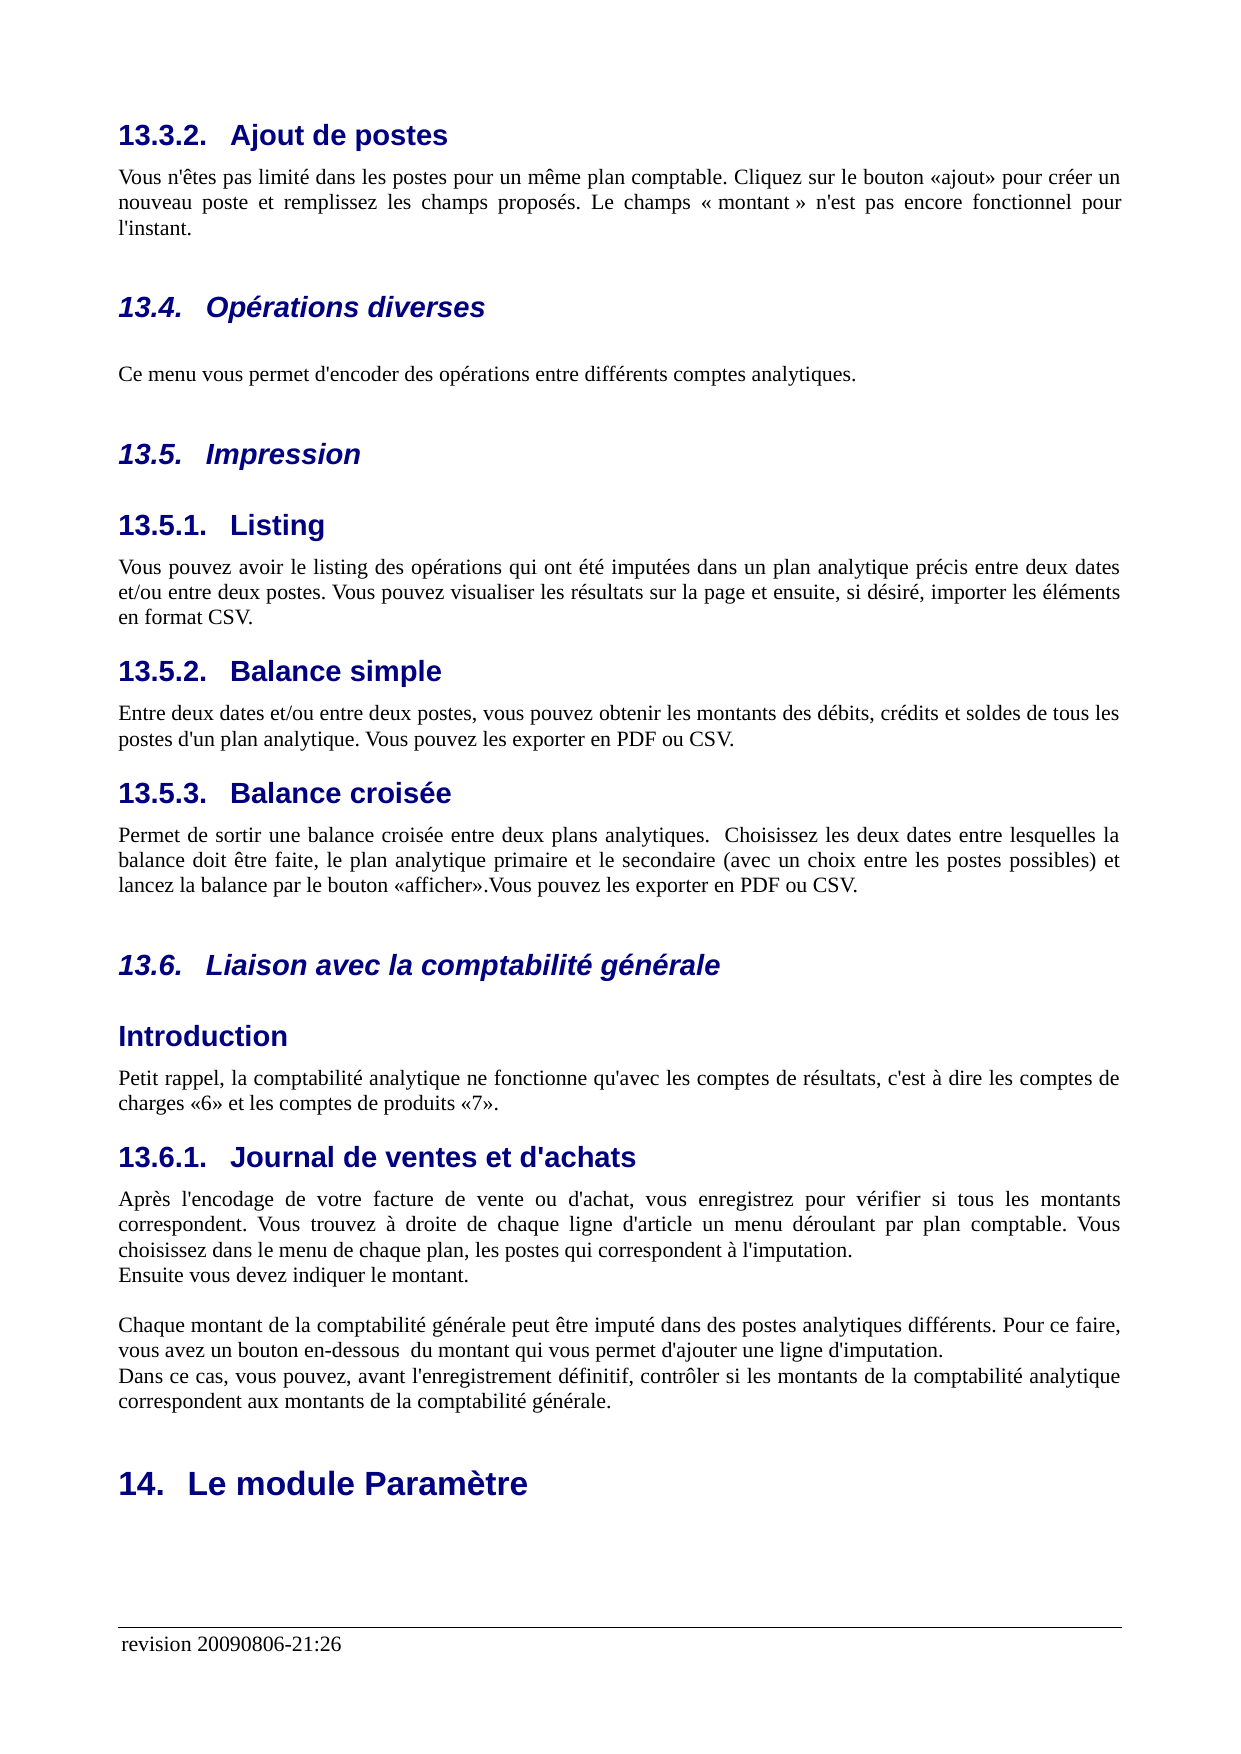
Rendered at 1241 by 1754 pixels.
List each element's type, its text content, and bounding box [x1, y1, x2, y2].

subtitle Journal de ventes et d'achats [118, 1140, 1122, 1174]
subtitle Ajout de postes [118, 118, 1122, 152]
subtitle Impression [118, 437, 1122, 470]
subtitle Opérations diverses [118, 290, 1122, 323]
subtitle Listing [118, 508, 1122, 541]
subtitle Introduction [118, 1019, 1122, 1052]
text Ce menu vous permet d'encoder des opérations entre différents comptes analytiques. [118, 361, 1122, 386]
text Permet de sortir une balance croisée entre deux plans analytiques. Choisissez les deux dates entre lesquelles la balance doit être faite, le plan analytique primaire et le secondaire (avec un choix entre les postes possibles) et lancez la balance par le bouton «afficher».Vous pouvez les exporter en PDF ou CSV. [118, 822, 1122, 897]
subtitle Balance simple [118, 654, 1122, 688]
text Vous n'êtes pas limité dans les postes pour un même plan comptable. Cliquez sur le bouton «ajout» pour créer un nouveau poste et remplissez les champs proposés. Le champs « montant » n'est pas encore fonctionnel pour l'instant. [118, 164, 1122, 240]
subtitle Balance croisée [118, 776, 1122, 809]
text Petit rappel, la comptabilité analytique ne fonctionne qu'avec les comptes de résultats, c'est à dire les comptes de charges «6» et les comptes de produits «7». [118, 1065, 1122, 1115]
text Entre deux dates et/ou entre deux postes, vous pouvez obtenir les montants des débits, crédits et soldes de tous les postes d'un plan analytique. Vous pouvez les exporter en PDF ou CSV. [118, 700, 1122, 751]
text Dans ce cas, vous pouvez, avant l'enregistrement définitif, contrôler si les montants de la comptabilité analytique correspondent aux montants de la comptabilité générale. [118, 1363, 1122, 1413]
text Vous pouvez avoir le listing des opérations qui ont été imputées dans un plan analytique précis entre deux dates et/ou entre deux postes. Vous pouvez visualiser les résultats sur la page et ensuite, si désiré, importer les éléments en format CSV. [118, 554, 1122, 629]
subtitle Liaison avec la comptabilité générale [118, 948, 1122, 981]
text Chaque montant de la comptabilité générale peut être imputé dans des postes analytiques différents. Pour ce faire, vous avez un bouton en-dessous du montant qui vous permet d'ajouter une ligne d'imputation. [118, 1312, 1122, 1363]
subtitle Le module Paramètre [118, 1463, 1122, 1502]
text Ensuite vous devez indiquer le montant. [118, 1262, 1122, 1287]
text Après l'encodage de votre facture de vente ou d'achat, vous enregistrez pour vérifier si tous les montants correspondent. Vous trouvez à droite de chaque ligne d'article un menu déroulant par plan comptable. Vous choisissez dans le menu de chaque plan, les postes qui correspondent à l'imputation. [118, 1186, 1122, 1262]
